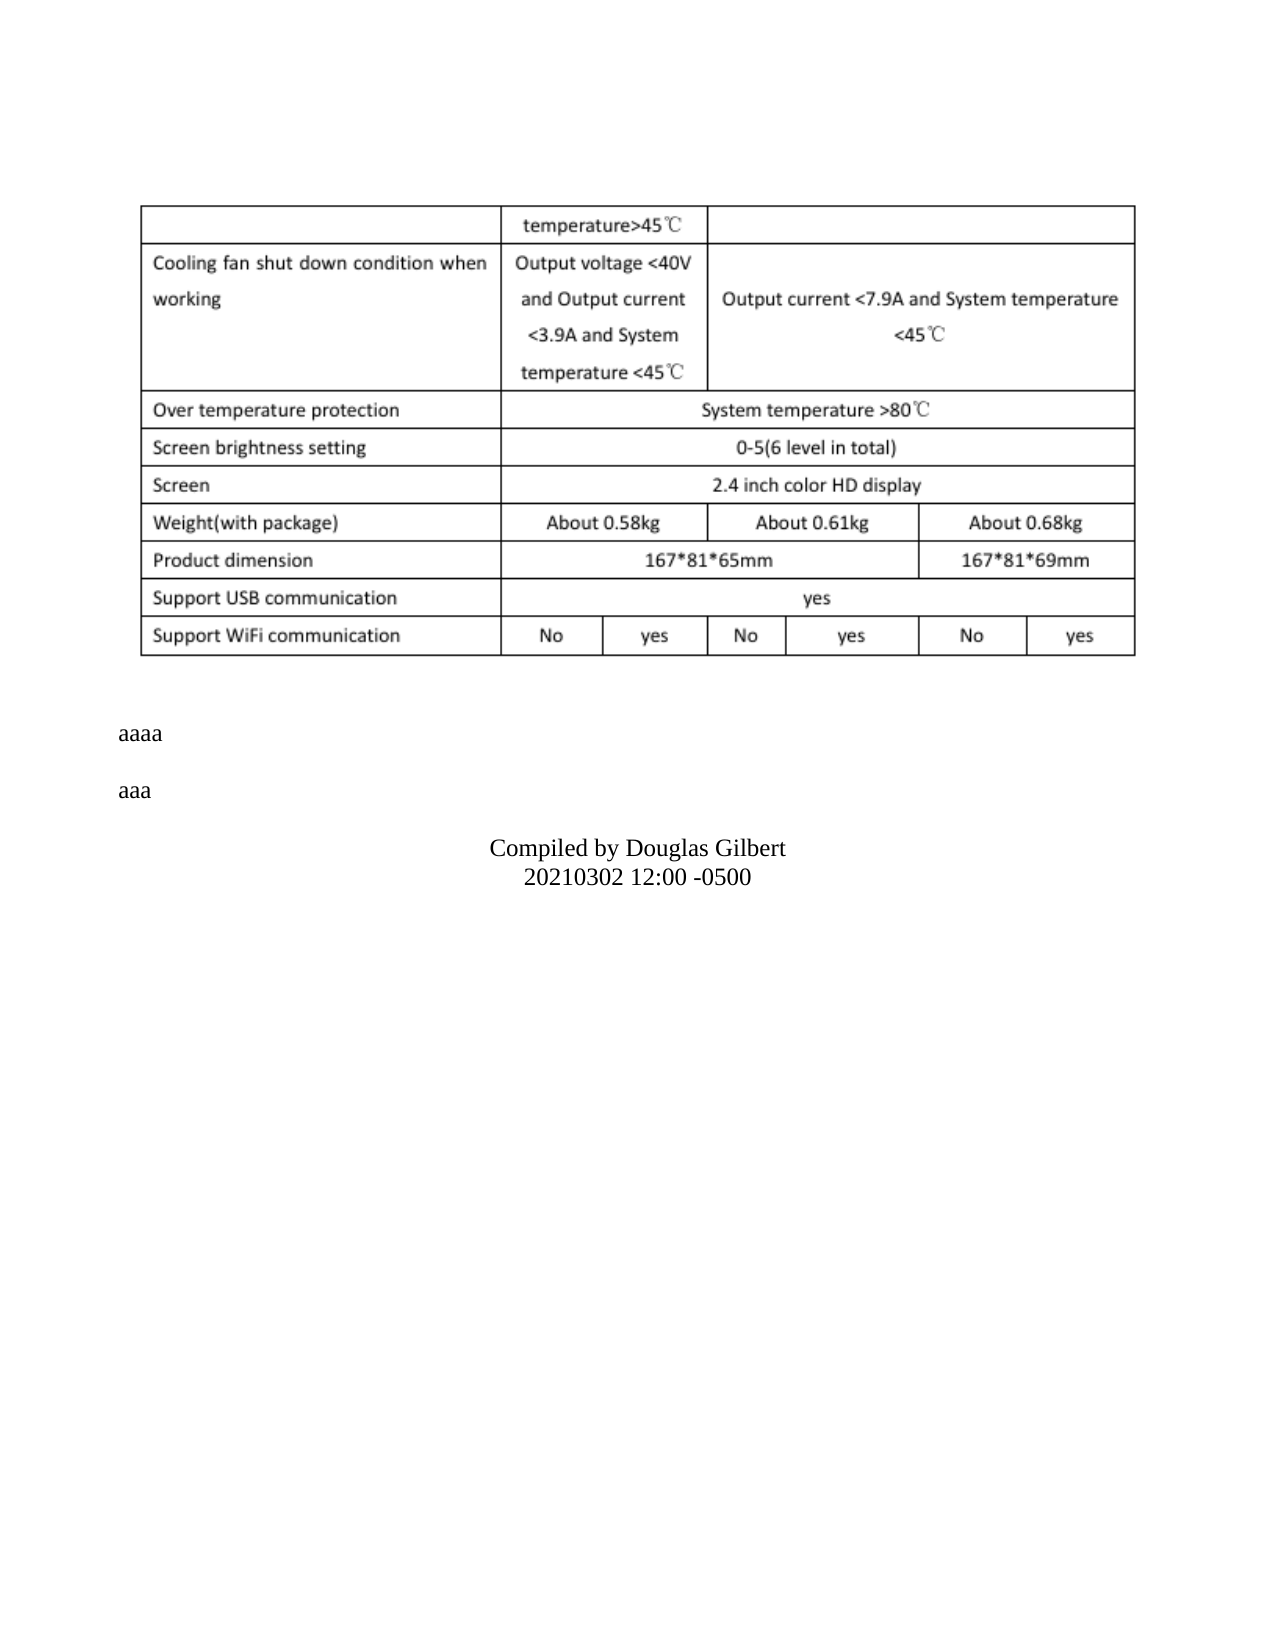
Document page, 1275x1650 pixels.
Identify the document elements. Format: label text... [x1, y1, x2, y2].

text aaaa [118, 718, 1157, 747]
picture [136, 204, 1139, 661]
text 20210302 12:00 -0500 [118, 862, 1157, 891]
text Compiled by Douglas Gilbert [118, 833, 1157, 862]
text aaa [118, 776, 1157, 804]
